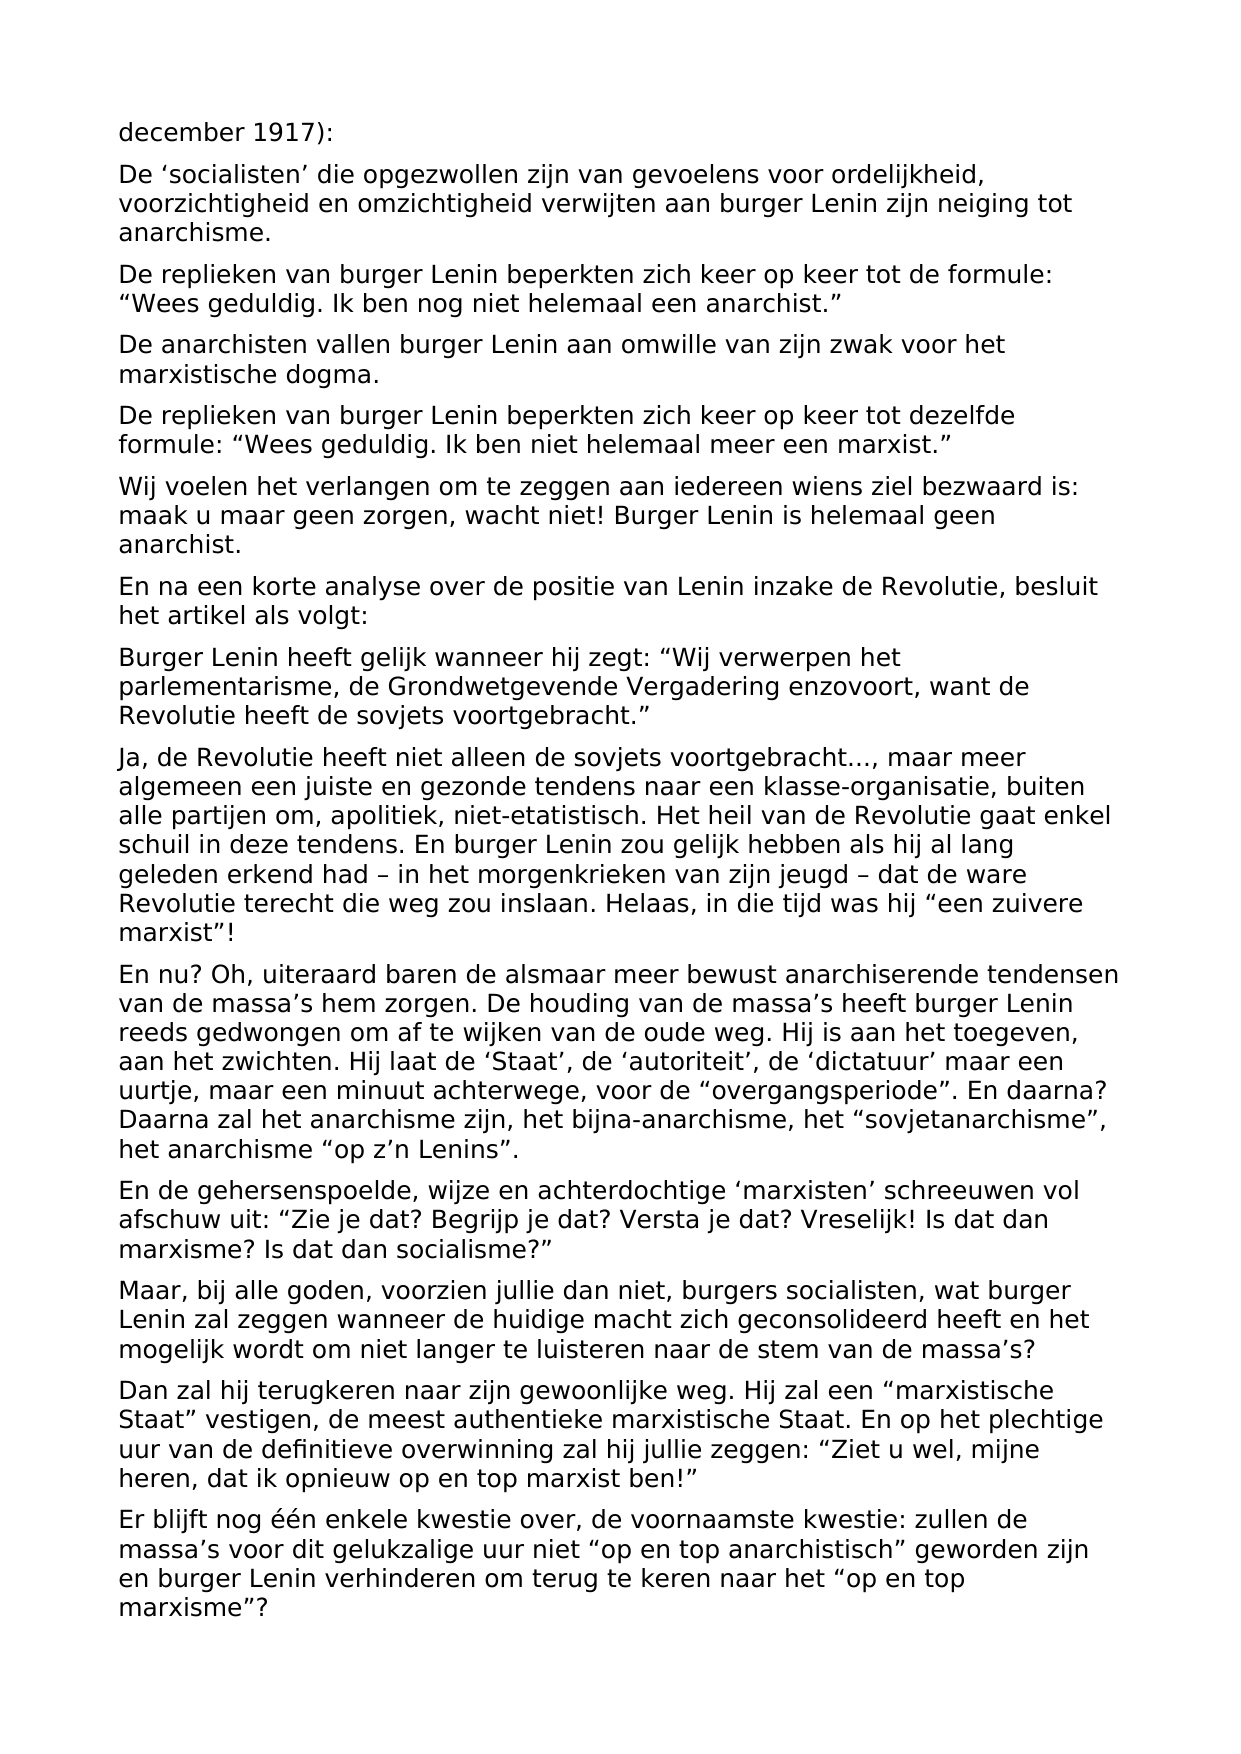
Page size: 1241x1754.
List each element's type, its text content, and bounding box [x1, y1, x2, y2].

text De ‘socialisten’ die opgezwollen zijn van gevoelens voor ordelijkheid, voorzichtigheid en omzichtigheid verwijten aan burger Lenin zijn neiging tot anarchisme. [118, 160, 1122, 247]
text De anarchisten vallen burger Lenin aan omwille van zijn zwak voor het marxistische dogma. [118, 331, 1122, 389]
text Dan zal hij terugkeren naar zijn gewoonlijke weg. Hij zal een “marxistische Staat” vestigen, de meest authentieke marxistische Staat. En op het plechtige uur van de definitieve overwinning zal hij jullie zeggen: “Ziet u wel, mijne heren, dat ik opnieuw op en top marxist ben!” [118, 1376, 1122, 1493]
text Burger Lenin heeft gelijk wanneer hij zegt: “Wij verwerpen het parlementarisme, de Grondwetgevende Vergadering enzovoort, want de Revolutie heeft de sovjets voortgebracht.” [118, 643, 1122, 731]
text Er blijft nog één enkele kwestie over, de voornaamste kwestie: zullen de massa’s voor dit gelukzalige uur niet “op en top anarchistisch” geworden zijn en burger Lenin verhinderen om terug te keren naar het “op en top marxisme”? [118, 1506, 1122, 1622]
text De replieken van burger Lenin beperkten zich keer op keer tot de formule: “Wees geduldig. Ik ben nog niet helemaal een anarchist.” [118, 260, 1122, 318]
text Wij voelen het verlangen om te zeggen aan iedereen wiens ziel bezwaard is: maak u maar geen zorgen, wacht niet! Burger Lenin is helemaal geen anarchist. [118, 472, 1122, 560]
text Ja, de Revolutie heeft niet alleen de sovjets voortgebracht..., maar meer algemeen een juiste en gezonde tendens naar een klasse-organisatie, buiten alle partijen om, apolitiek, niet-etatistisch. Het heil van de Revolutie gaat enkel schuil in deze tendens. En burger Lenin zou gelijk hebben als hij al lang geleden erkend had – in het morgenkrieken van zijn jeugd – dat de ware Revolutie terecht die weg zou inslaan. Helaas, in die tijd was hij “een zuivere marxist”! [118, 743, 1122, 947]
text En na een korte analyse over de positie van Lenin inzake de Revolutie, besluit het artikel als volgt: [118, 572, 1122, 631]
text En nu? Oh, uiteraard baren de alsmaar meer bewust anarchiserende tendensen van de massa’s hem zorgen. De houding van de massa’s heeft burger Lenin reeds gedwongen om af te wijken van de oude weg. Hij is aan het toegeven, aan het zwichten. Hij laat de ‘Staat’, de ‘autoriteit’, de ‘dictatuur’ maar een uurtje, maar een minuut achterwege, voor de “overgangsperiode”. En daarna? Daarna zal het anarchisme zijn, het bijna-anarchisme, het “sovjetanarchisme”, het anarchisme “op z’n Lenins”. [118, 960, 1122, 1164]
text december 1917): [118, 118, 1122, 147]
text De replieken van burger Lenin beperkten zich keer op keer tot dezelfde formule: “Wees geduldig. Ik ben niet helemaal meer een marxist.” [118, 401, 1122, 460]
text En de gehersenspoelde, wijze en achterdochtige ‘marxisten’ schreeuwen vol afschuw uit: “Zie je dat? Begrijp je dat? Versta je dat? Vreselijk! Is dat dan marxisme? Is dat dan socialisme?” [118, 1176, 1122, 1264]
text Maar, bij alle goden, voorzien jullie dan niet, burgers socialisten, wat burger Lenin zal zeggen wanneer de huidige macht zich geconsolideerd heeft en het mogelijk wordt om niet langer te luisteren naar de stem van de massa’s? [118, 1276, 1122, 1364]
